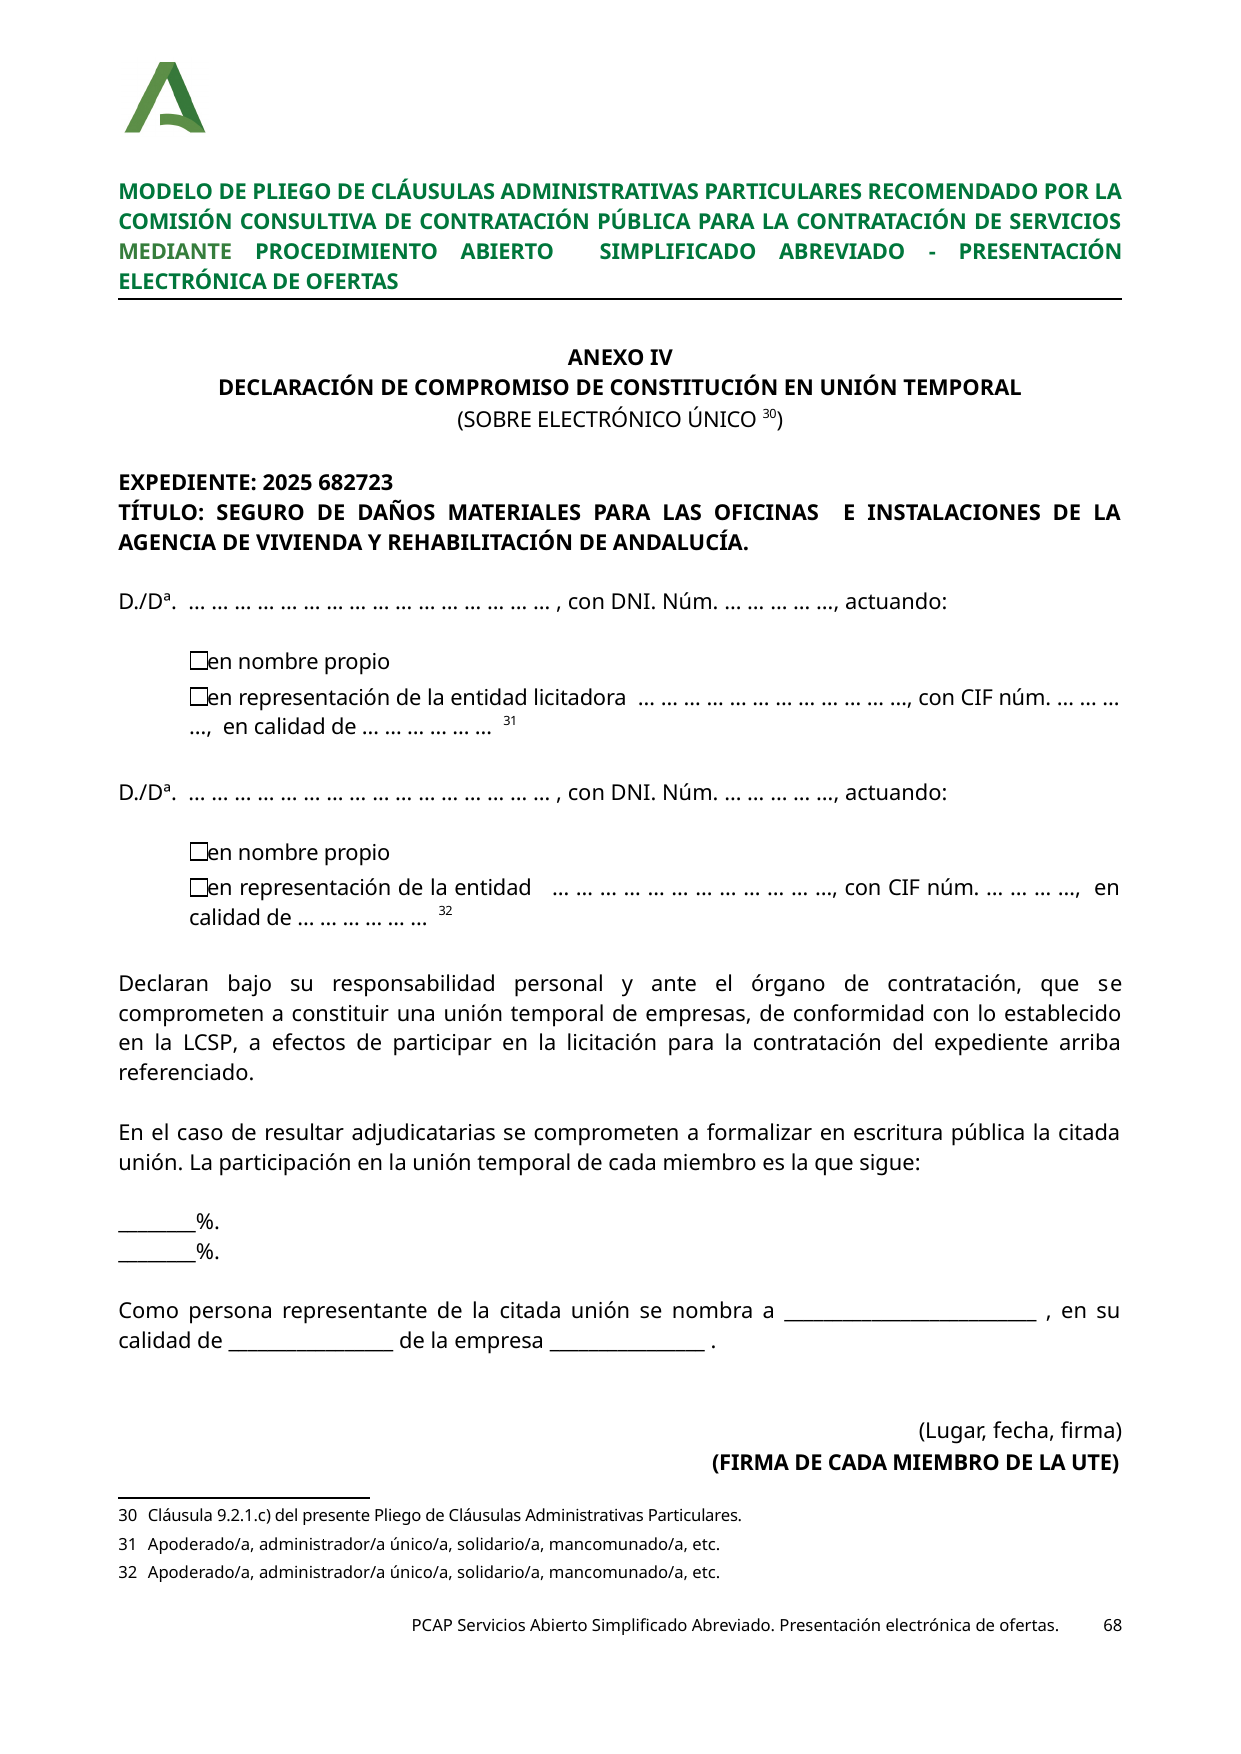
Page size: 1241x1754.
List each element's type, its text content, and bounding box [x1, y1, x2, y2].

text (Lugar, fecha, firma) [118, 1415, 1122, 1444]
picture [120, 57, 210, 137]
text en nombre propio [189, 646, 1122, 676]
text MODELO DE PLIEGO DE CLÁUSULAS ADMINISTRATIVAS PARTICULARES RECOMENDADO POR LA COMISIÓN CONSULTIVA DE CONTRATACIÓN PÚBLICA PARA LA CONTRATACIÓN DE SERVICIOS MEDIANTE PROCEDIMIENTO ABIERTO SIMPLIFICADO ABREVIADO - PRESENTACIÓN ELECTRÓNICA DE OFERTAS [118, 176, 1122, 298]
text (FIRMA DE CADA MIEMBRO DE LA UTE) [118, 1444, 1122, 1480]
text EXPEDIENTE: 2025 682723 [118, 467, 1122, 497]
text TÍTULO: SEGURO DE DAÑOS MATERIALES PARA LAS OFICINAS E INSTALACIONES DE LA AGENCIA DE VIVIENDA Y REHABILITACIÓN DE ANDALUCÍA. [118, 497, 1122, 556]
text Apoderado/a, administrador/a único/a, solidario/a, mancomunado/a, etc. [118, 1561, 1122, 1584]
text Declaran bajo su responsabilidad personal y ante el órgano de contratación, que se comprometen a constituir una unión temporal de empresas, de conformidad con lo establecido en la LCSP, a efectos de participar en la licitación para la contratación del expediente arriba referenciado. [118, 968, 1122, 1087]
text En el caso de resultar adjudicatarias se comprometen a formalizar en escritura pública la citada unión. La participación en la unión temporal de cada miembro es la que sigue: [118, 1117, 1122, 1176]
text D./Dª. … … … … … … … … … … … … … … … … , con DNI. Núm. … … … … …, actuando: [118, 777, 1122, 807]
text (SOBRE ELECTRÓNICO ÚNICO ) [118, 402, 1122, 437]
text ________%. [118, 1206, 1122, 1236]
text Apoderado/a, administrador/a único/a, solidario/a, mancomunado/a, etc. [118, 1532, 1122, 1555]
text Cláusula 9.2.1.c) del presente Pliego de Cláusulas Administrativas Particulares. [118, 1504, 1122, 1526]
text ANEXO IV [118, 342, 1122, 372]
text en representación de la entidad … … … … … … … … … … … …, con CIF núm. … … … …, en calidad de … … … … … … [189, 872, 1122, 932]
text D./Dª. … … … … … … … … … … … … … … … … , con DNI. Núm. … … … … …, actuando: [118, 586, 1122, 616]
text DECLARACIÓN DE COMPROMISO DE CONSTITUCIÓN EN UNIÓN TEMPORAL [118, 372, 1122, 402]
text en representación de la entidad licitadora … … … … … … … … … … … …, con CIF núm. … … … …, en calidad de … … … … … … [189, 682, 1122, 741]
text en nombre propio [189, 837, 1122, 866]
text Como persona representante de la citada unión se nombra a __________________________ , en su calidad de _________________ de la empresa ________________ . [118, 1296, 1122, 1355]
text ________%. [118, 1236, 1122, 1266]
